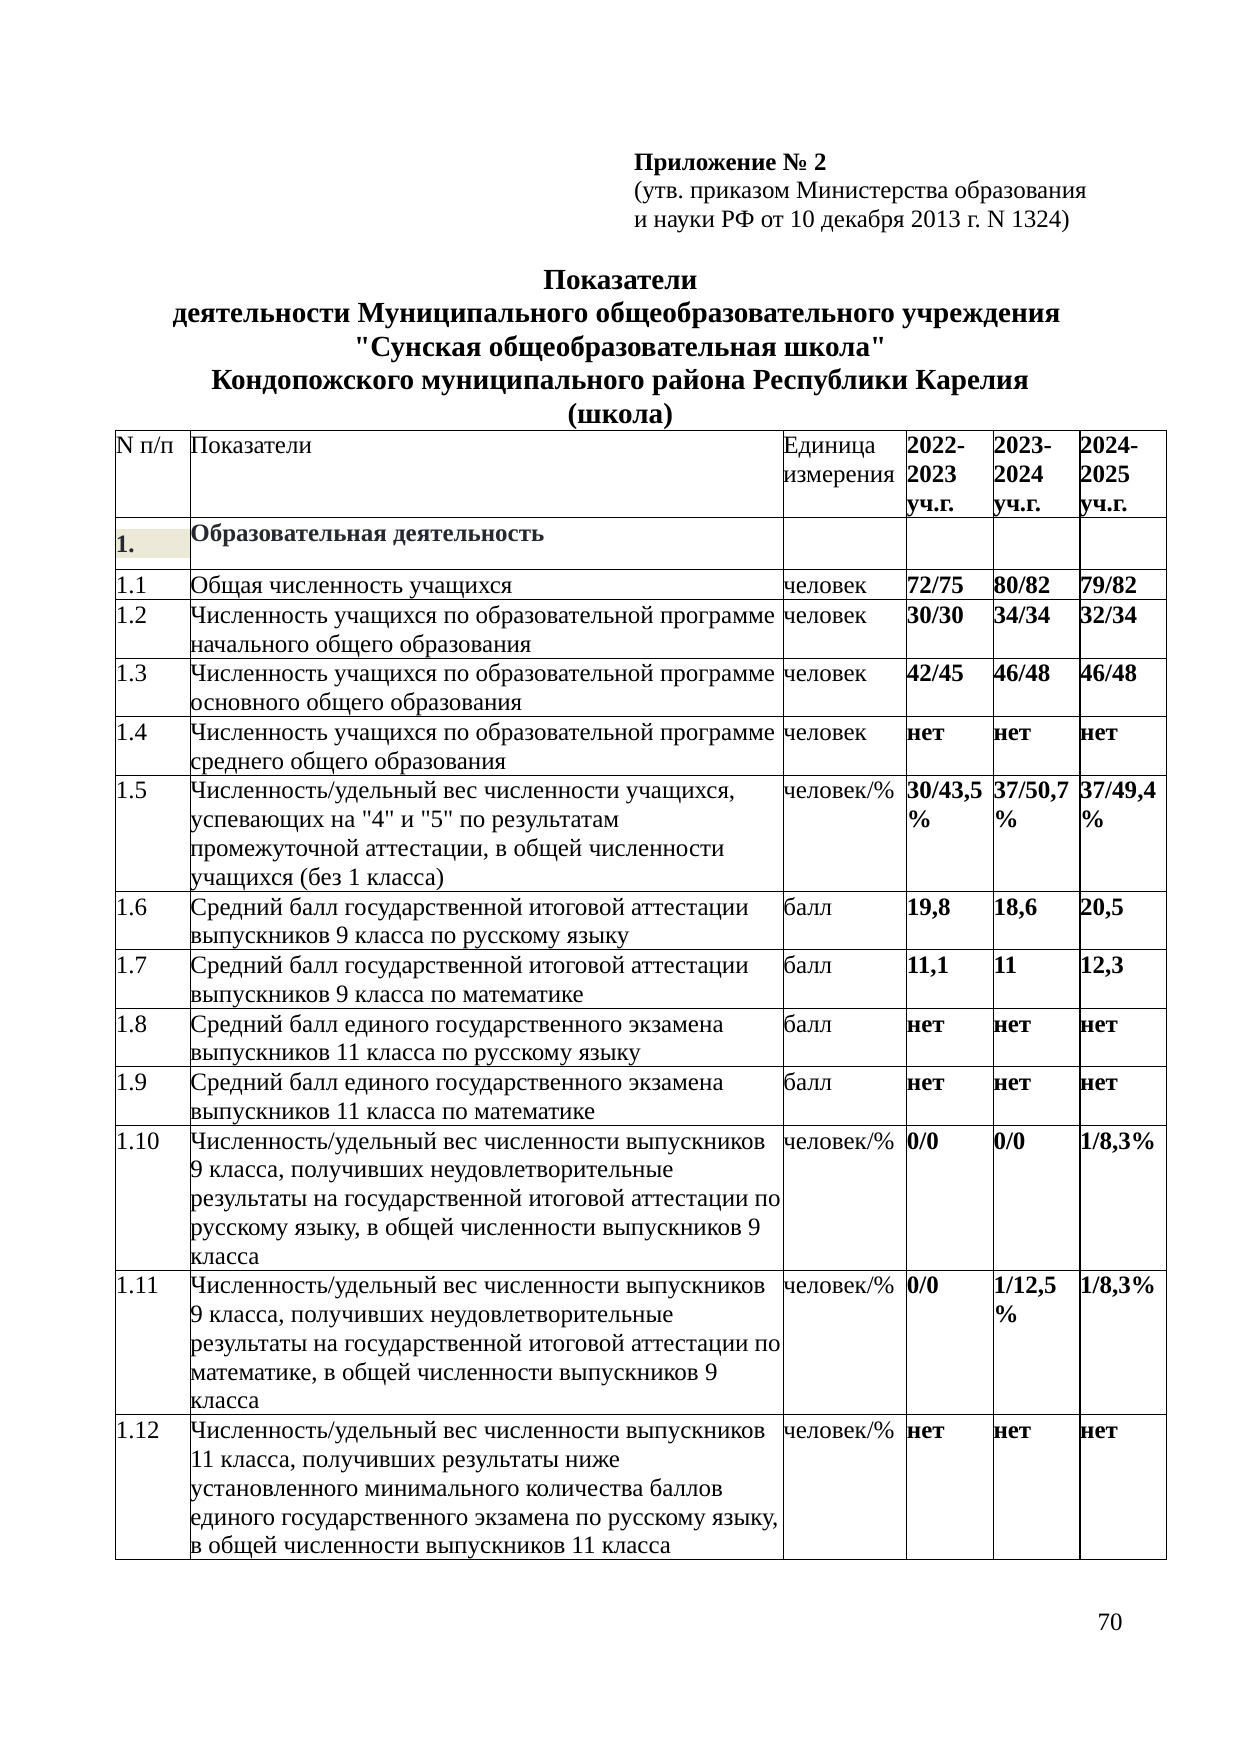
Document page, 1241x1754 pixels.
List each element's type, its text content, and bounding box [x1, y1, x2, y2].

table_cell 1.7 [116, 950, 190, 1008]
table_cell нет [994, 1415, 1079, 1559]
table_cell нет [1081, 717, 1166, 774]
table_header 2024-2025 уч.г. [1081, 431, 1166, 517]
text Показатели деятельности Муниципального общеобразовательного учреждения [118, 262, 1122, 329]
table_cell человек [784, 659, 906, 716]
table_cell 11 [994, 950, 1079, 1008]
table_cell 42/45 [907, 659, 993, 716]
table_cell 1.2 [116, 600, 190, 657]
table_cell балл [784, 1009, 906, 1066]
table_cell Численность/удельный вес численности выпускников 11 класса, получивших результаты ниже установленного минимального количества баллов единого государственного экзамена по русскому языку, в общей численности выпускников 11 класса [191, 1415, 783, 1559]
text Приложение № 2 [561, 147, 1122, 176]
table_cell 46/48 [994, 659, 1079, 716]
table_cell 1.3 [116, 659, 190, 716]
table_cell человек/% [784, 1415, 906, 1559]
table_cell 11,1 [907, 950, 993, 1008]
table_cell нет [1081, 1009, 1166, 1066]
table_cell нет [1081, 1067, 1166, 1125]
table_header Показатели [191, 431, 783, 517]
table_cell 79/82 [1081, 570, 1166, 599]
table_cell Средний балл государственной итоговой аттестации выпускников 9 класса по русскому языку [191, 892, 783, 949]
table_cell 0/0 [907, 1126, 993, 1269]
table_cell человек/% [784, 1126, 906, 1269]
table_cell нет [994, 1009, 1079, 1066]
table_cell 1.11 [116, 1271, 190, 1414]
table_cell 1. [116, 558, 190, 569]
table_cell 34/34 [994, 600, 1079, 657]
table_cell 30/30 [907, 600, 993, 657]
table_cell 12,3 [1081, 950, 1166, 1008]
table_cell нет [994, 717, 1079, 774]
table_cell Образовательная деятельность [191, 518, 783, 569]
table_header 2022-2023 уч.г. [907, 431, 993, 517]
table_cell [994, 518, 1079, 569]
table_cell нет [907, 1009, 993, 1066]
table_cell балл [784, 950, 906, 1008]
table_cell нет [994, 1067, 1079, 1125]
table_cell 46/48 [1081, 659, 1166, 716]
table_cell 72/75 [907, 570, 993, 599]
table_cell балл [784, 892, 906, 949]
table_header Единица измерения [784, 431, 906, 517]
text (школа) [118, 396, 1122, 429]
table_cell 1.4 [116, 717, 190, 774]
table_cell нет [907, 1415, 993, 1559]
table_cell 1.8 [116, 1009, 190, 1066]
table_cell нет [907, 717, 993, 774]
table_cell 1.6 [116, 892, 190, 949]
table_cell Численность/удельный вес численности выпускников 9 класса, получивших неудовлетворительные результаты на государственной итоговой аттестации по математике, в общей численности выпускников 9 класса [191, 1271, 783, 1414]
table_cell 1/12,5% [994, 1271, 1079, 1414]
table_cell [784, 518, 906, 569]
table_cell [1081, 518, 1166, 569]
table_cell 19,8 [907, 892, 993, 949]
table_cell Средний балл единого государственного экзамена выпускников 11 класса по русскому языку [191, 1009, 783, 1066]
table_cell нет [1081, 1415, 1166, 1559]
table_cell 1.1 [116, 570, 190, 599]
table_cell Средний балл государственной итоговой аттестации выпускников 9 класса по математике [191, 950, 783, 1008]
table_cell 0/0 [994, 1126, 1079, 1269]
table_cell 37/49,4% [1081, 776, 1166, 891]
table_cell 1. [116, 518, 190, 529]
table_cell балл [784, 1067, 906, 1125]
text и науки РФ от 10 декабря 2013 г. N 1324) [561, 204, 1122, 233]
table_cell человек [784, 717, 906, 774]
table_cell нет [907, 1067, 993, 1125]
table_cell Численность/удельный вес численности учащихся, успевающих на "4" и "5" по результатам промежуточной аттестации, в общей численности учащихся (без 1 класса) [191, 776, 783, 891]
table_cell 1.10 [116, 1126, 190, 1269]
table_cell 80/82 [994, 570, 1079, 599]
table_header 2023-2024 уч.г. [994, 431, 1079, 517]
table_cell Численность/удельный вес численности выпускников 9 класса, получивших неудовлетворительные результаты на государственной итоговой аттестации по русскому языку, в общей численности выпускников 9 класса [191, 1126, 783, 1269]
table_cell человек/% [784, 1271, 906, 1414]
table_cell 1/8,3% [1081, 1271, 1166, 1414]
table_cell 32/34 [1081, 600, 1166, 657]
table_cell 30/43,5% [907, 776, 993, 891]
table_cell Средний балл единого государственного экзамена выпускников 11 класса по математике [191, 1067, 783, 1125]
table_cell [907, 518, 993, 569]
text (утв. приказом Министерства образования [561, 176, 1122, 204]
table_cell Общая численность учащихся [191, 570, 783, 599]
table_cell Численность учащихся по образовательной программе среднего общего образования [191, 717, 783, 774]
table_cell 20,5 [1081, 892, 1166, 949]
text Кондопожского муниципального района Республики Карелия [118, 362, 1122, 396]
table_cell человек [784, 600, 906, 657]
table_cell 1/8,3% [1081, 1126, 1166, 1269]
text "Сунская общеобразовательная школа" [118, 329, 1122, 362]
table_cell 1.5 [116, 776, 190, 891]
table_cell Численность учащихся по образовательной программе основного общего образования [191, 659, 783, 716]
table_cell человек [784, 570, 906, 599]
table_header N п/п [116, 431, 190, 517]
table_cell 1.9 [116, 1067, 190, 1125]
table_cell 1.12 [116, 1415, 190, 1559]
table_cell 18,6 [994, 892, 1079, 949]
table_cell Численность учащихся по образовательной программе начального общего образования [191, 600, 783, 657]
table_cell 37/50,7% [994, 776, 1079, 891]
table_cell человек/% [784, 776, 906, 891]
table_cell 0/0 [907, 1271, 993, 1414]
